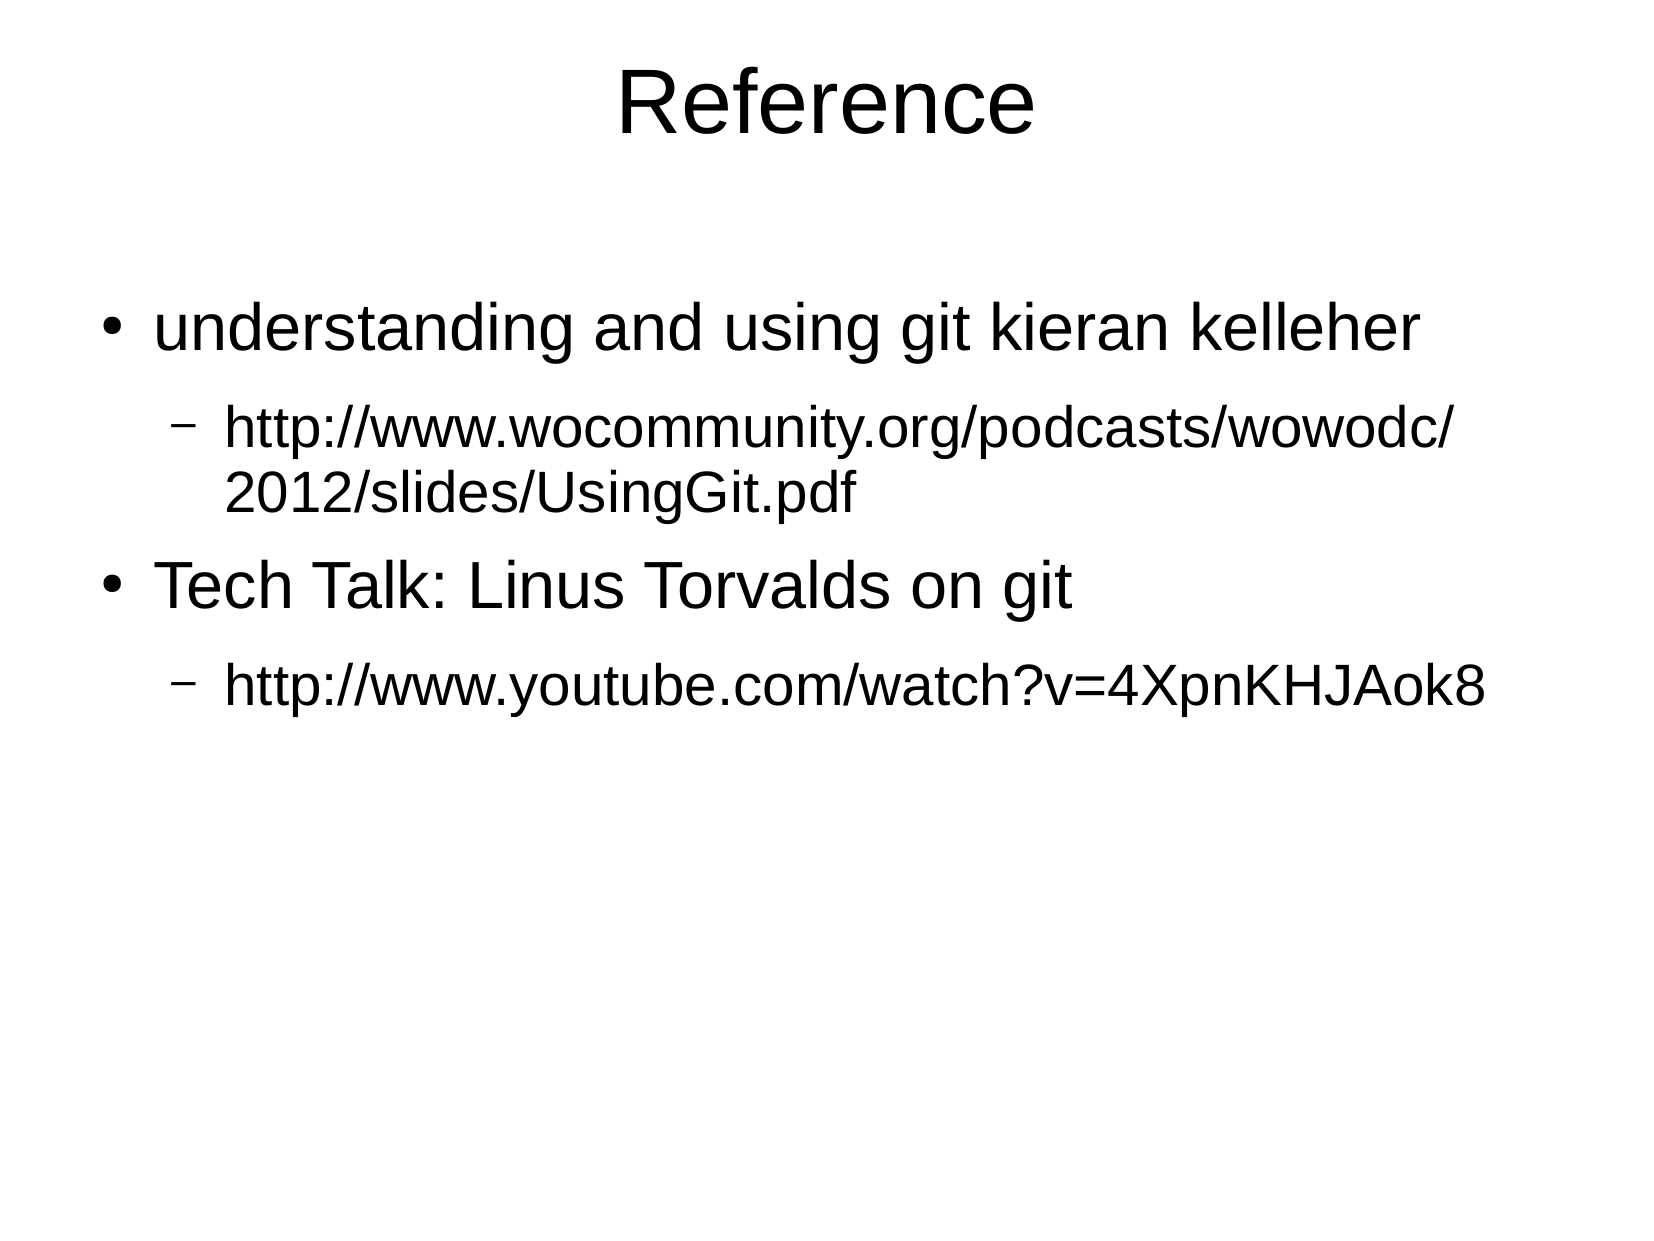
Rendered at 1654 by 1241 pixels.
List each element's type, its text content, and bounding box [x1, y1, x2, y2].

list understanding and using git kieran kelleher http://www.wocommunity.org/podcasts/wowodc/2012/slides/UsingGit.pdf Tech Talk: Linus Torvalds on git http://www.youtube.com/watch?v=4XpnKHJAok8 [82, 290, 1538, 1010]
title Reference [82, 49, 1571, 257]
